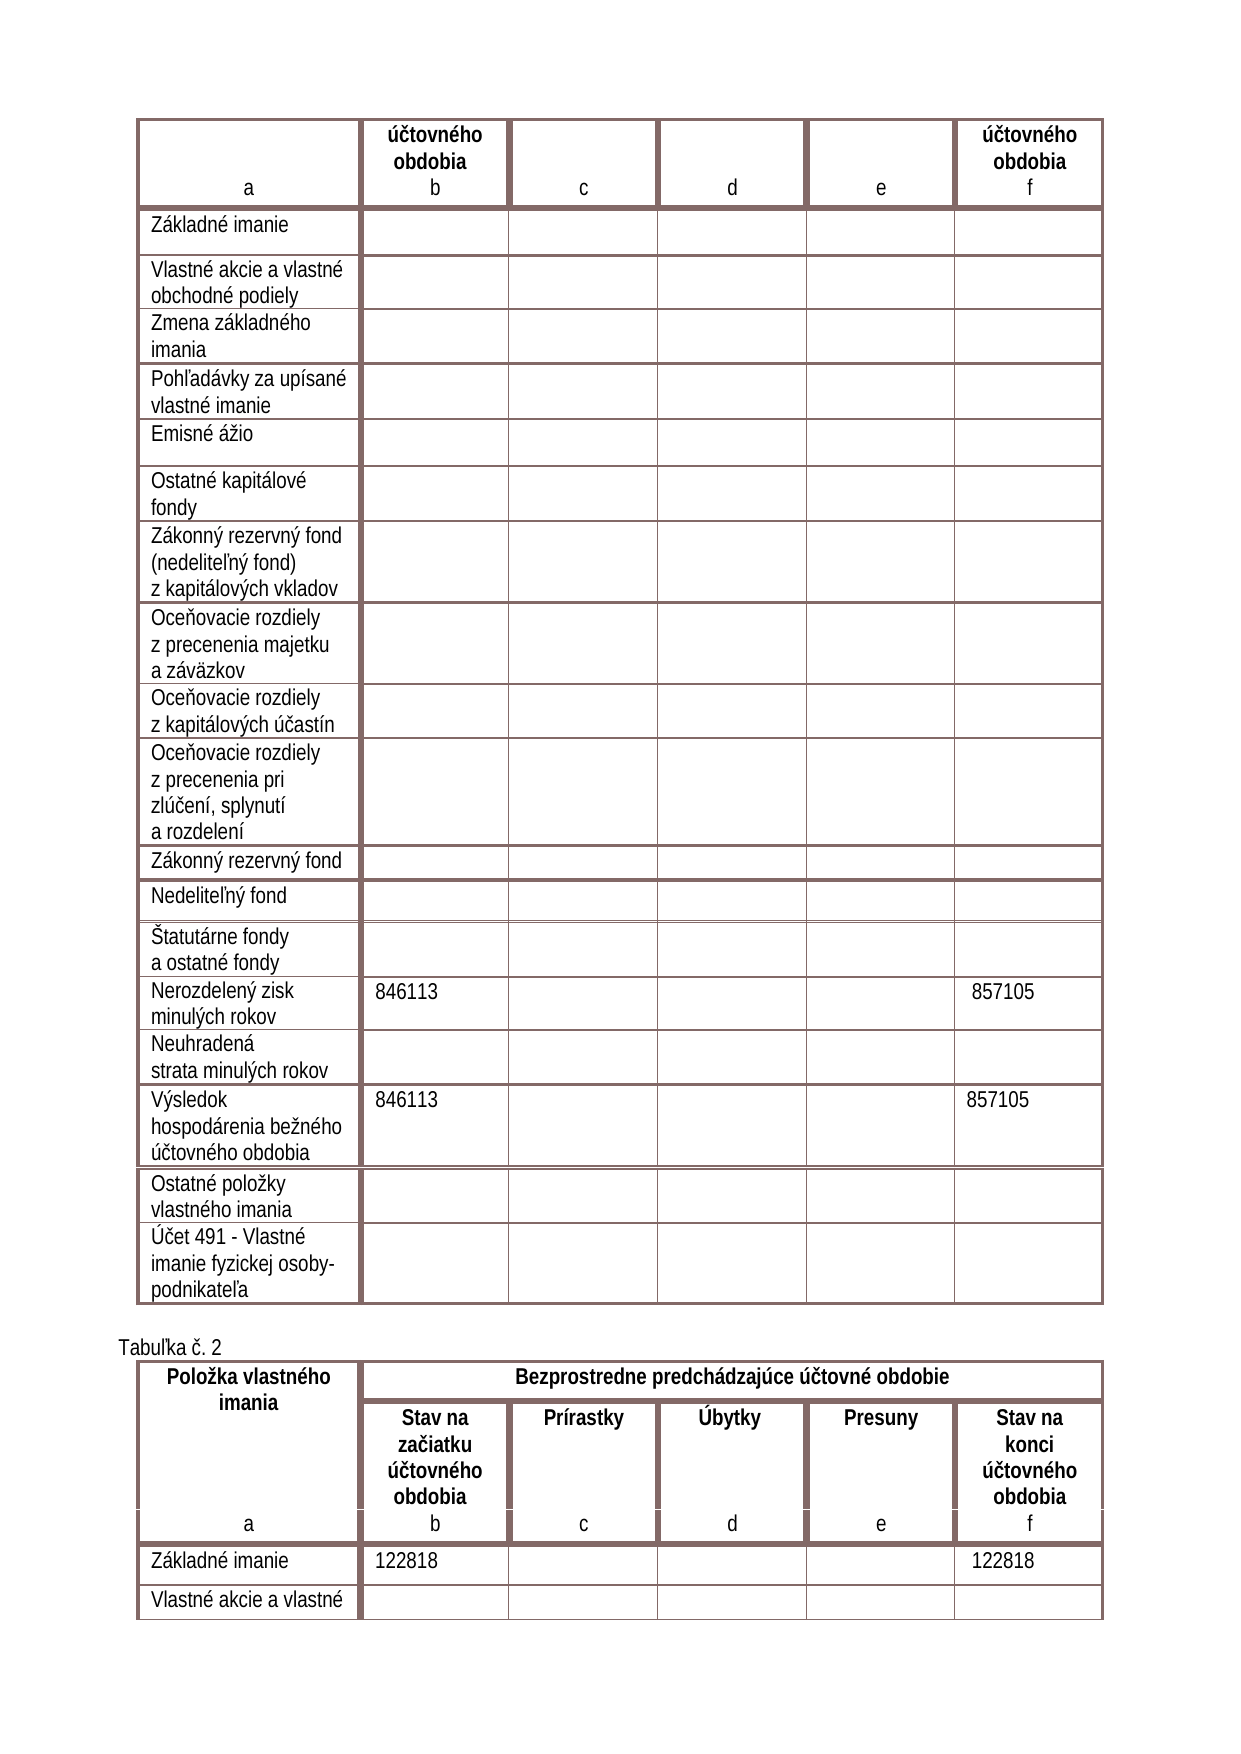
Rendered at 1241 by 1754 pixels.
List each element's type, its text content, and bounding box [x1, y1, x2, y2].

table_cell [509, 978, 657, 1029]
table_cell [509, 739, 657, 844]
table_cell [955, 1224, 1101, 1302]
table_cell [658, 1224, 806, 1302]
text Tabuľka č. 2 [118, 1333, 1122, 1360]
table_cell [807, 847, 954, 878]
table_cell [955, 847, 1101, 878]
table_cell d [661, 1510, 803, 1541]
table_cell [661, 121, 803, 174]
table_cell 857105 [955, 978, 1101, 1029]
table_cell [807, 978, 954, 1029]
table_cell [807, 1547, 954, 1584]
table_cell [658, 467, 806, 520]
table_cell [364, 467, 508, 520]
table_cell Vlastné akcie a vlastné obchodné podiely [140, 256, 358, 308]
table_cell Pohľadávky za upísané vlastné imanie [140, 365, 358, 418]
table_cell [509, 882, 657, 920]
table_cell [364, 1224, 508, 1302]
table_cell účtovného obdobia [958, 121, 1101, 174]
table_cell [364, 257, 508, 308]
table_cell [955, 604, 1101, 683]
table_cell [364, 365, 508, 418]
table_cell Nerozdelený zisk minulých rokov [140, 977, 358, 1029]
table_cell [807, 1031, 954, 1083]
table_cell [807, 420, 954, 465]
table_cell [658, 978, 806, 1029]
table_cell [658, 739, 806, 844]
table_cell Stav na začiatku účtovného obdobia [364, 1404, 506, 1509]
table_cell Nedeliteľný fond [140, 882, 358, 920]
table_cell [807, 739, 954, 844]
table_cell [955, 685, 1101, 737]
table_cell Zákonný rezervný fond (nedeliteľný fond) z kapitálových vkladov [140, 522, 358, 601]
table_cell [807, 310, 954, 362]
table_cell [509, 420, 657, 465]
table_cell [807, 257, 954, 308]
table_cell 122818 [955, 1547, 1101, 1584]
table_cell Oceňovacie rozdiely z kapitálových účastín [140, 684, 358, 737]
table_cell [807, 1586, 954, 1619]
table_cell b [364, 1510, 506, 1541]
table_cell [658, 365, 806, 418]
table_cell [955, 739, 1101, 844]
table_cell Ostatné kapitálové fondy [140, 467, 358, 520]
table_cell a [140, 174, 358, 205]
table_cell 122818 [364, 1547, 508, 1584]
table_cell [364, 847, 508, 878]
table_cell [955, 257, 1101, 308]
table_cell Zmena základného imania [140, 309, 358, 362]
table_cell a [140, 1510, 357, 1541]
table_cell [364, 1031, 508, 1083]
table_cell [807, 685, 954, 737]
table_cell [955, 211, 1101, 254]
table_cell [364, 739, 508, 844]
table_cell [658, 1547, 806, 1584]
table_cell [807, 1086, 954, 1165]
table_cell [807, 1224, 954, 1302]
table_cell [364, 310, 508, 362]
table_cell [658, 1086, 806, 1165]
table_cell [658, 310, 806, 362]
table_cell [509, 1086, 657, 1165]
table_cell [807, 1170, 954, 1222]
table_header [140, 121, 358, 174]
table_cell [955, 467, 1101, 520]
table_cell [955, 310, 1101, 362]
table_cell [509, 604, 657, 683]
table_cell [509, 685, 657, 737]
table_cell c [513, 174, 655, 205]
table_cell [509, 923, 657, 976]
table_header Položka vlastného imania [140, 1363, 357, 1509]
table_cell [364, 211, 508, 254]
table_cell Zákonný rezervný fond [140, 847, 358, 878]
table_cell [509, 1224, 657, 1302]
table_cell [807, 882, 954, 920]
table_cell [955, 1586, 1101, 1619]
table_cell Stav na konci účtovného obdobia [958, 1404, 1101, 1509]
table_cell 846113 [364, 978, 508, 1029]
table_cell [807, 522, 954, 601]
table_cell [955, 365, 1101, 418]
table_cell [658, 1586, 806, 1619]
table_cell [364, 604, 508, 683]
table_cell [509, 1170, 657, 1222]
table_cell c [513, 1510, 655, 1541]
table_cell [509, 1547, 657, 1584]
table_cell [364, 522, 508, 601]
table_cell b [364, 174, 506, 205]
table_cell [807, 467, 954, 520]
table_cell Úbytky [661, 1404, 803, 1509]
table_cell Štatutárne fondy a ostatné fondy [140, 923, 358, 976]
table_cell Účet 491 - Vlastné imanie fyzickej osoby- podnikateľa [140, 1223, 358, 1302]
table_cell [658, 685, 806, 737]
table_cell f [958, 1510, 1101, 1541]
table_cell [807, 211, 954, 254]
table_cell [509, 365, 657, 418]
table_cell [364, 420, 508, 465]
table_cell [364, 685, 508, 737]
table_cell [658, 1170, 806, 1222]
table_cell Základné imanie [140, 1547, 357, 1584]
table_cell Výsledok hospodárenia bežného účtovného obdobia [140, 1086, 358, 1165]
table_cell [364, 1170, 508, 1222]
table_cell Ostatné položky vlastného imania [140, 1170, 358, 1222]
table_cell [509, 310, 657, 362]
table_cell Oceňovacie rozdiely z precenenia majetku a záväzkov [140, 604, 358, 683]
table_cell [658, 257, 806, 308]
table_cell Oceňovacie rozdiely z precenenia pri zlúčení, splynutí a rozdelení [140, 739, 358, 844]
table_cell [807, 604, 954, 683]
table_cell [658, 882, 806, 920]
table_cell [509, 467, 657, 520]
table_cell [807, 923, 954, 976]
table_cell [955, 882, 1101, 920]
table_cell Emisné ážio [140, 420, 358, 465]
table_cell Prírastky [513, 1404, 655, 1509]
table_cell [509, 522, 657, 601]
table_cell [955, 522, 1101, 601]
table_cell [658, 923, 806, 976]
table_cell [509, 1031, 657, 1083]
table_cell Vlastné akcie a vlastné [140, 1586, 357, 1619]
table_cell e [810, 174, 952, 205]
table_header Bezprostredne predchádzajúce účtovné obdobie [364, 1363, 1101, 1398]
table_cell [513, 121, 655, 174]
table_cell f [958, 174, 1101, 205]
table_cell [955, 1170, 1101, 1222]
table_cell [364, 923, 508, 976]
table_cell [955, 923, 1101, 976]
table_cell [509, 211, 657, 254]
table_cell [509, 847, 657, 878]
table_cell d [661, 174, 803, 205]
table_cell [955, 420, 1101, 465]
table_cell Základné imanie [140, 211, 358, 254]
table_cell účtovného obdobia [364, 121, 506, 174]
table_cell [364, 882, 508, 920]
table_cell Neuhradená strata minulých rokov [140, 1030, 358, 1083]
table_cell [658, 1031, 806, 1083]
table_cell [955, 1031, 1101, 1083]
table_cell [810, 121, 952, 174]
table_cell [364, 1586, 508, 1619]
table_cell Presuny [810, 1404, 952, 1509]
table_cell [658, 211, 806, 254]
table_cell [807, 365, 954, 418]
table_cell [658, 604, 806, 683]
table_cell [658, 420, 806, 465]
table_cell 857105 [955, 1086, 1101, 1165]
table_cell [658, 522, 806, 601]
table_cell [658, 847, 806, 878]
table_cell e [810, 1510, 952, 1541]
table_cell [509, 257, 657, 308]
table_cell [509, 1586, 657, 1619]
table_cell 846113 [364, 1086, 508, 1165]
